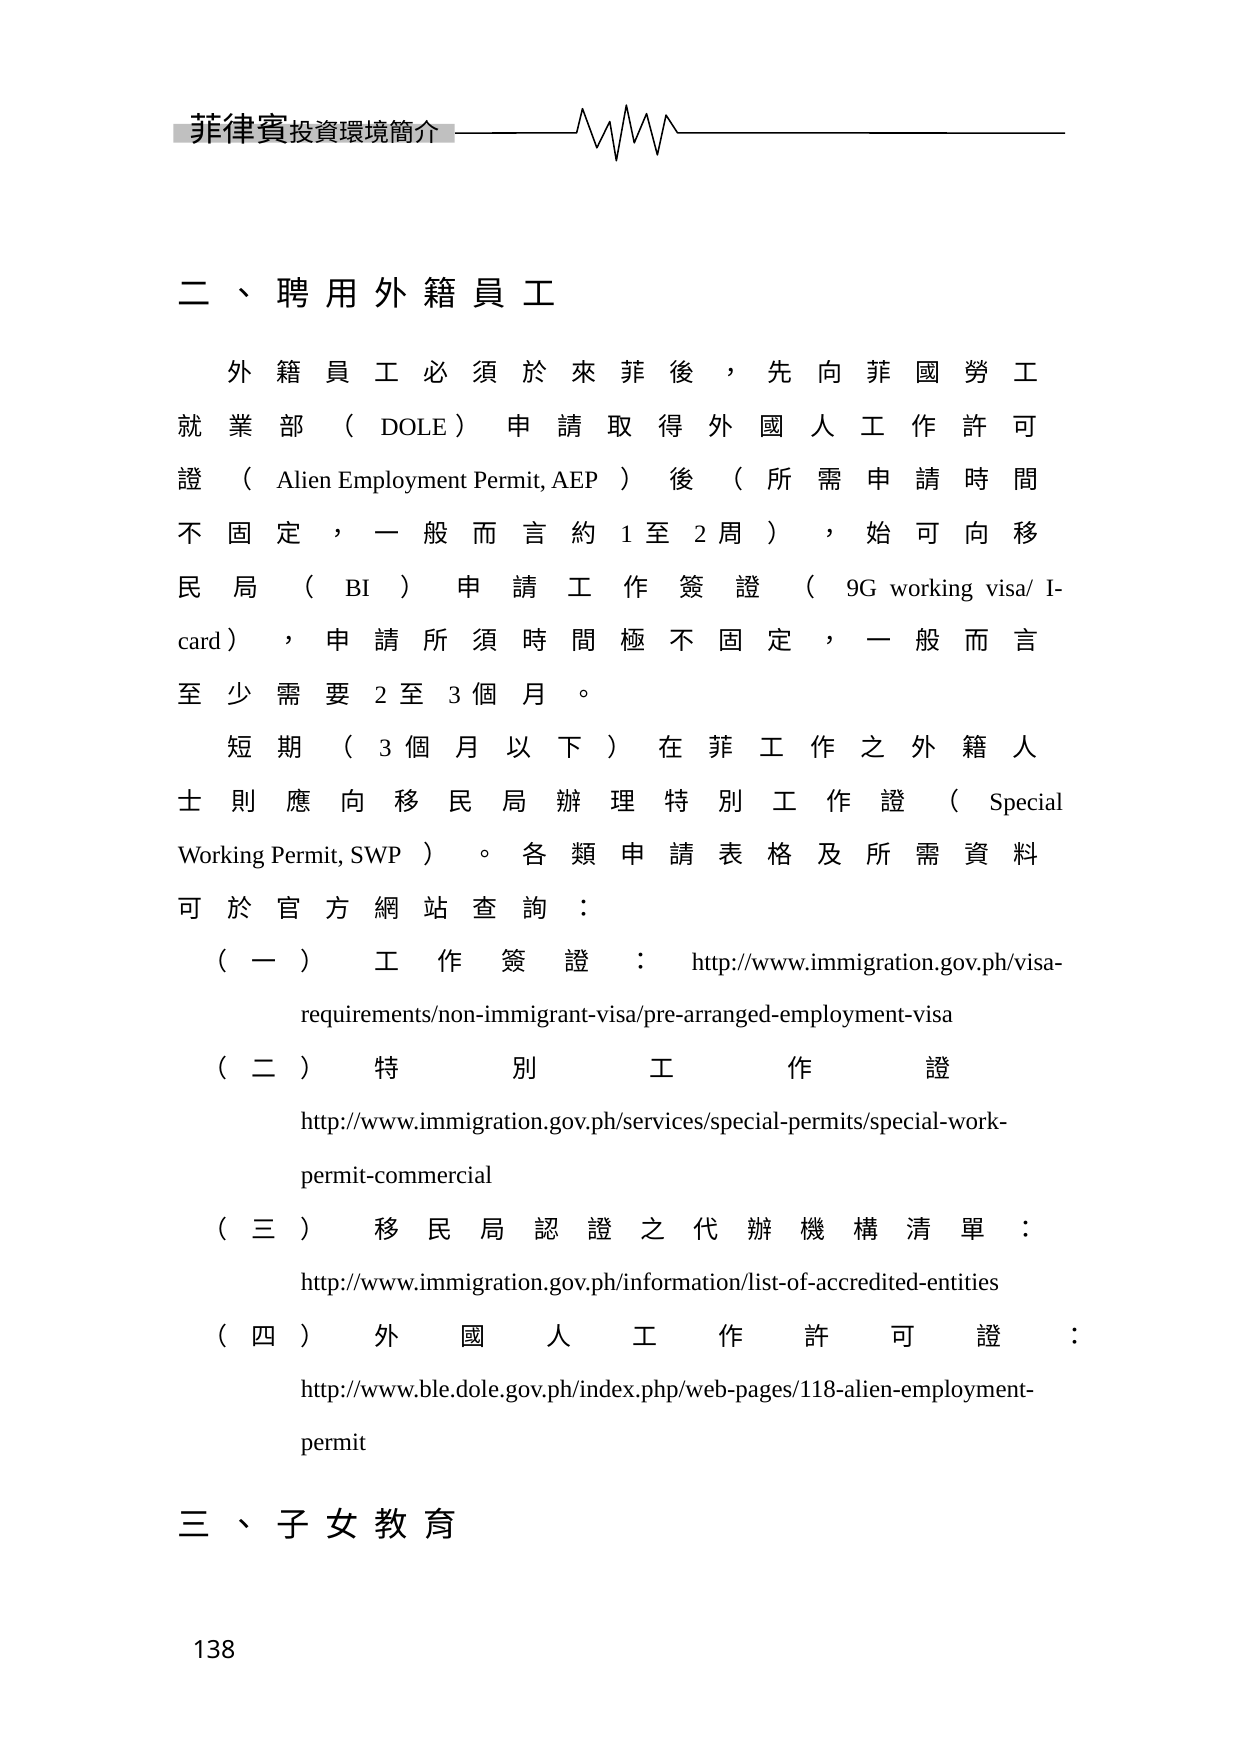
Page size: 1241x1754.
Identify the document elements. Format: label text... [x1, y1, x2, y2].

text （二） 特別工作證：http://www.immigration.gov.ph/services/special-permits/special-work-permit-commercial [202, 1040, 1063, 1201]
text （三） 移民局認證之代辦機構清單：http://www.immigration.gov.ph/information/list-of-accredited-entities [202, 1201, 1063, 1308]
text 三、子女教育 [178, 1495, 1063, 1549]
text （一） 工作簽證：http://www.immigration.gov.ph/visa-requirements/non-immigrant-visa/pre-arranged-employment-visa [202, 933, 1063, 1040]
text 外籍員工必須於來菲後，先向菲國勞工就業部（DOLE）申請取得外國人工作許可證（Alien Employment Permit, AEP）後（所需申請時間不固定，一般而言約1至2周），始可向移民局（BI）申請工作簽證（9G working visa/ I-card），申請所須時間極不固定，一般而言至少需要2至3個月。 [178, 344, 1063, 719]
text 短期（3個月以下）在菲工作之外籍人士則應向移民局辦理特別工作證（Special Working Permit, SWP）。各類申請表格及所需資料可於官方網站查詢： [178, 719, 1063, 933]
text （四） 外國人工作許可證：http://www.ble.dole.gov.ph/index.php/web-pages/118-alien-employment-permit [202, 1308, 1063, 1469]
text 二、聘用外籍員工 [178, 264, 1063, 317]
